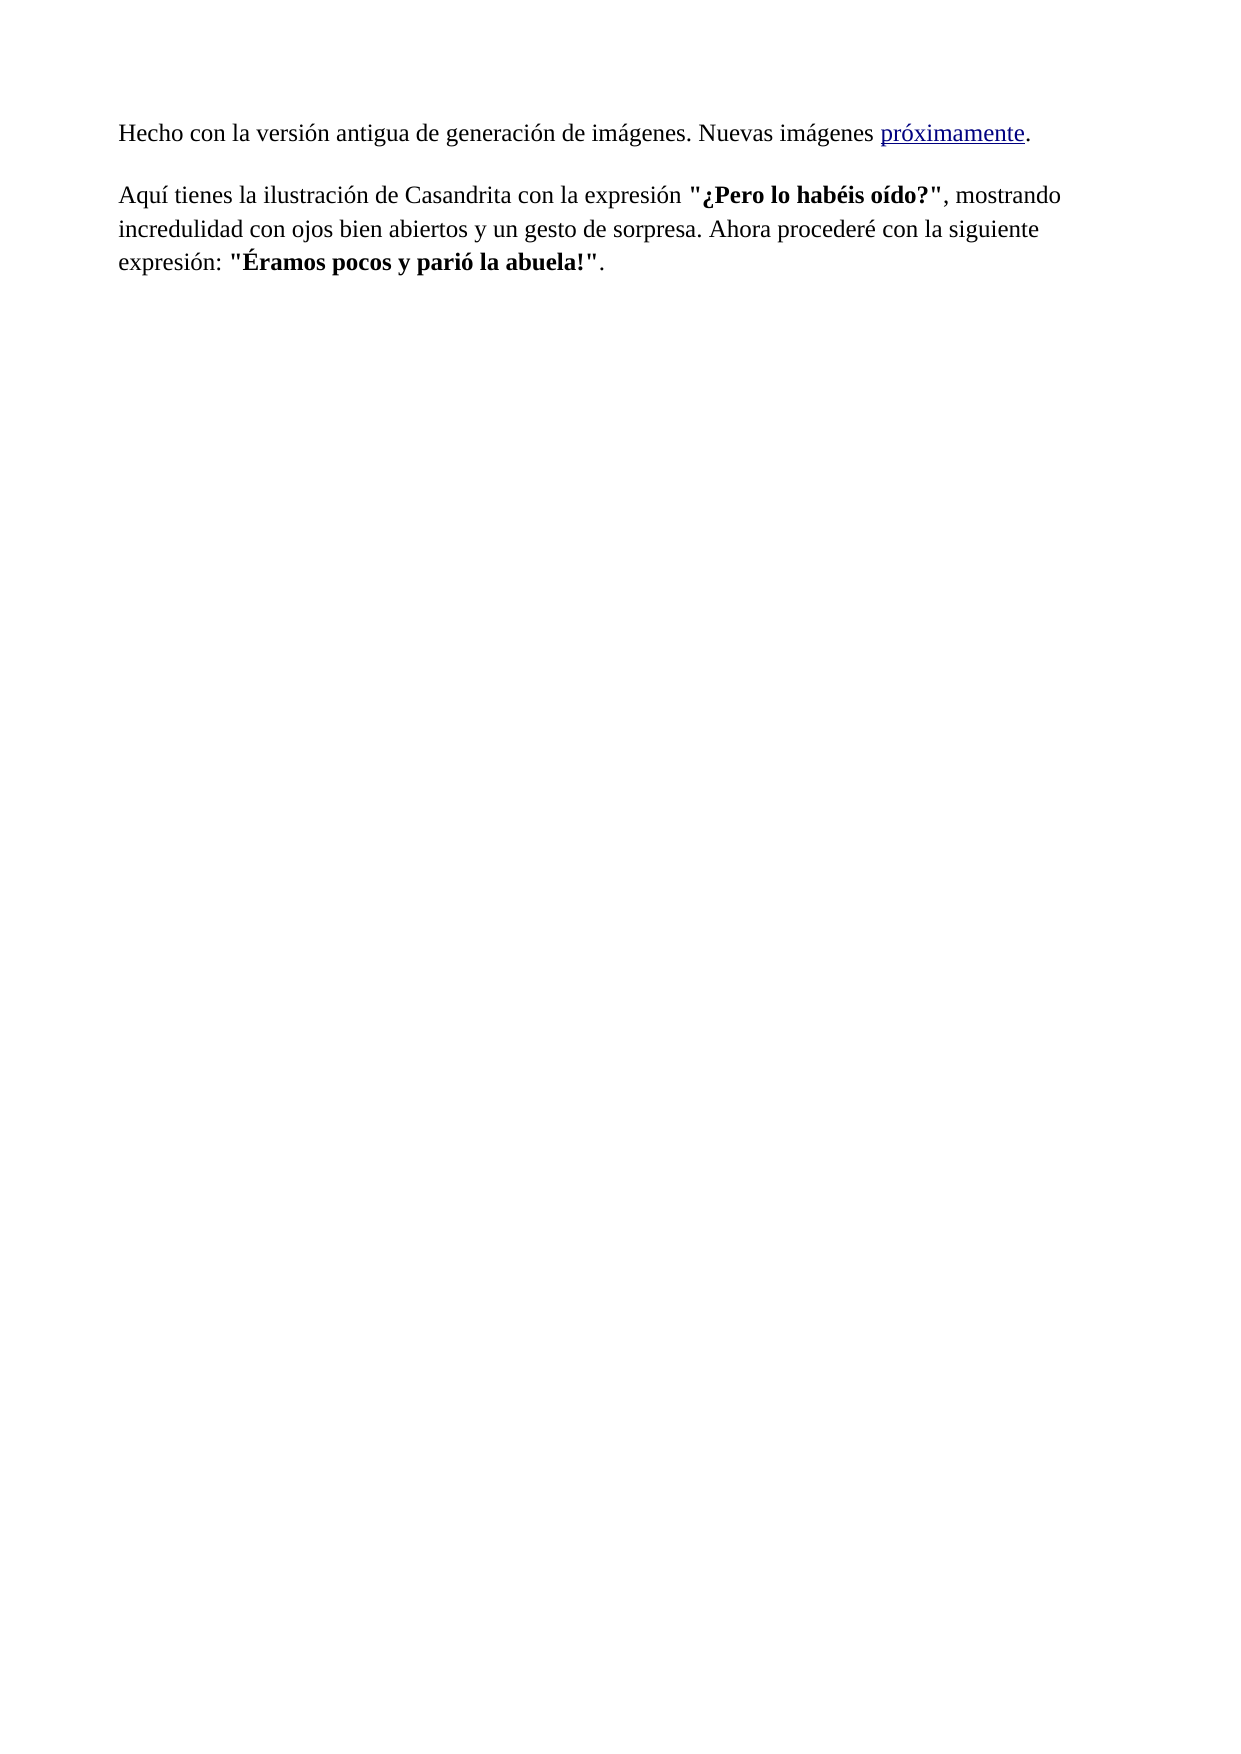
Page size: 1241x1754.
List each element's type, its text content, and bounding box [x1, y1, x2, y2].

text Hecho con la versión antigua de generación de imágenes. Nuevas imágenes próximamente. [118, 118, 1122, 147]
text Aquí tienes la ilustración de Casandrita con la expresión "¿Pero lo habéis oído?", mostrando incredulidad con ojos bien abiertos y un gesto de sorpresa. Ahora procederé con la siguiente expresión: "Éramos pocos y parió la abuela!". [118, 181, 1122, 275]
